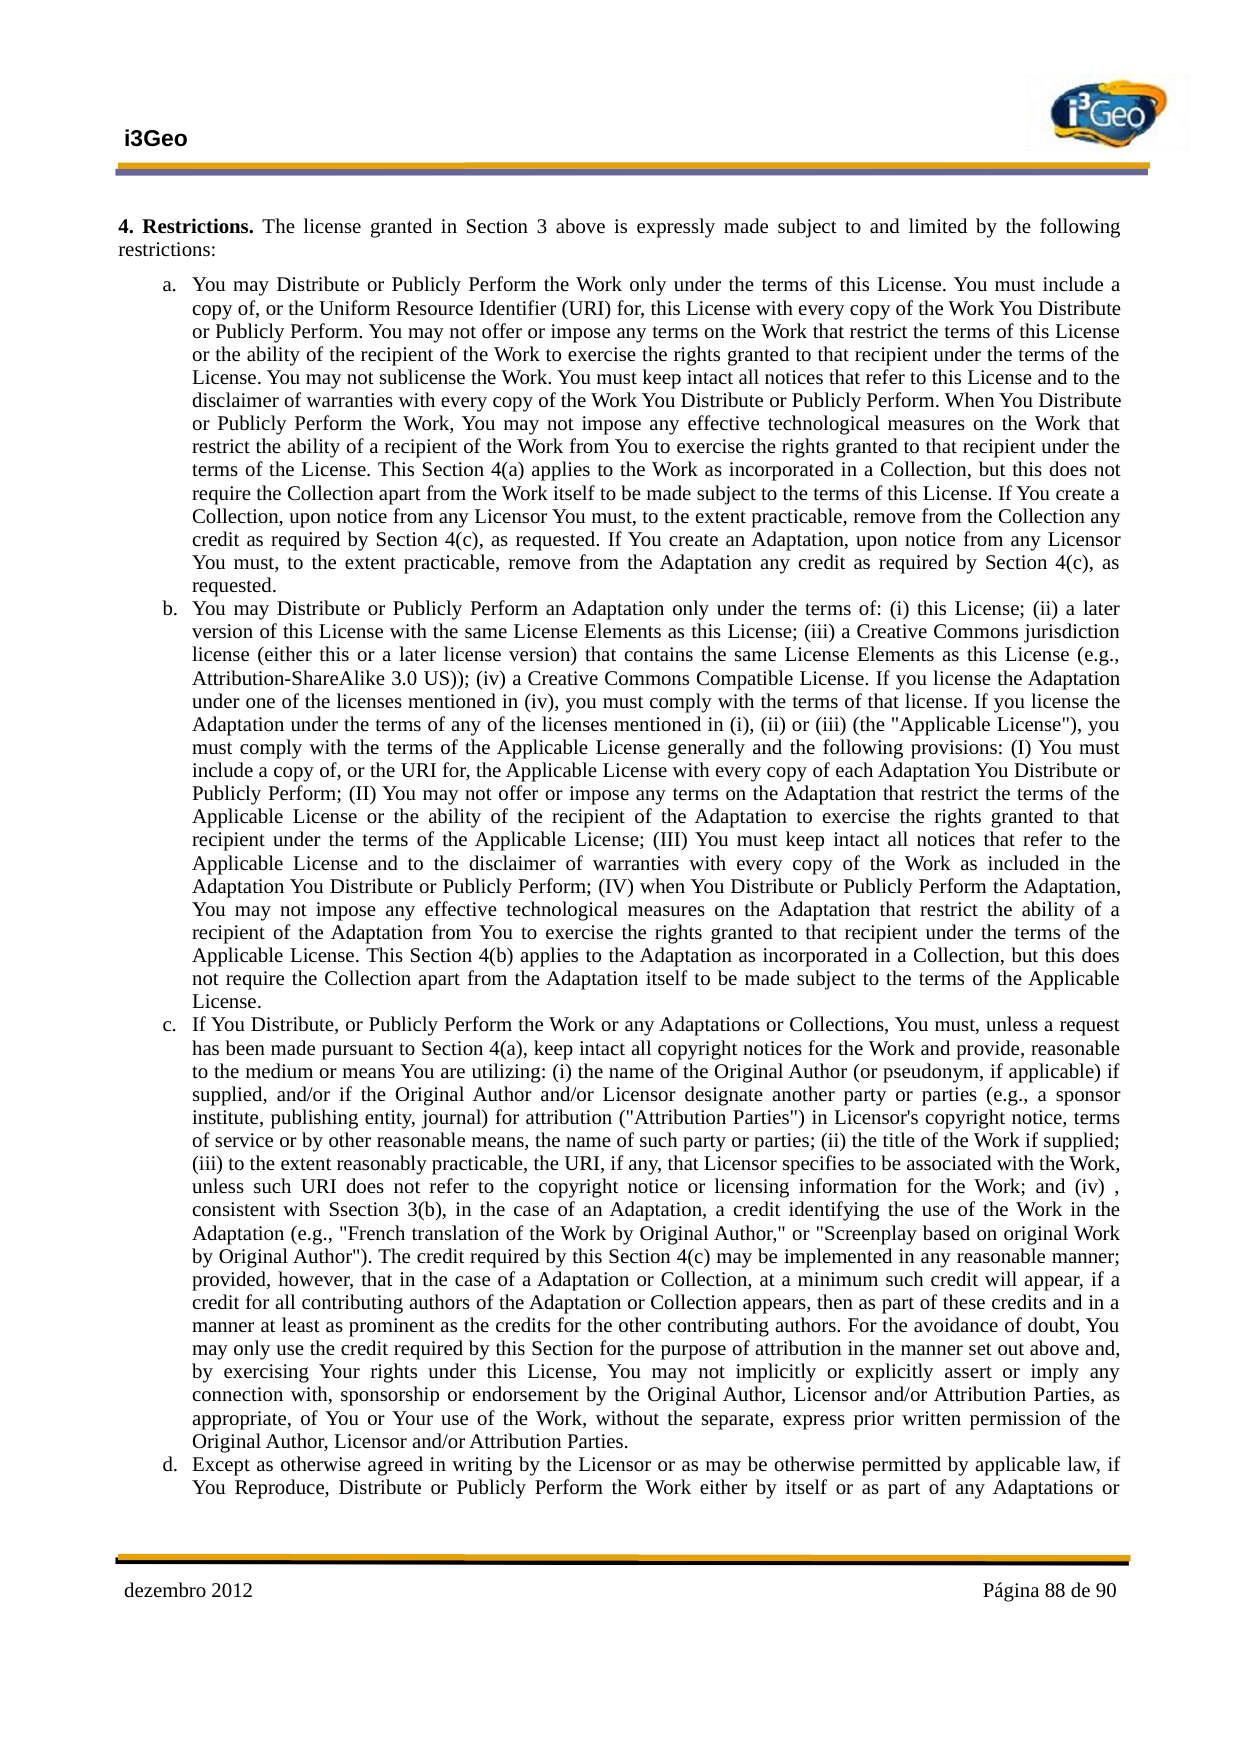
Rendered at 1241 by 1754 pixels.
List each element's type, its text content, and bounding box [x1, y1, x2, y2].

list If You Distribute, or Publicly Perform the Work or any Adaptations or Collections, You must, unless a request has been made pursuant to Section 4(a), keep intact all copyright notices for the Work and provide, reasonable to the medium or means You are utilizing: (i) the name of the Original Author (or pseudonym, if applicable) if supplied, and/or if the Original Author and/or Licensor designate another party or parties (e.g., a sponsor institute, publishing entity, journal) for attribution ("Attribution Parties") in Licensor's copyright notice, terms of service or by other reasonable means, the name of such party or parties; (ii) the title of the Work if supplied; (iii) to the extent reasonably practicable, the URI, if any, that Licensor specifies to be associated with the Work, unless such URI does not refer to the copyright notice or licensing information for the Work; and (iv) , consistent with Ssection 3(b), in the case of an Adaptation, a credit identifying the use of the Work in the Adaptation (e.g., "French translation of the Work by Original Author," or "Screenplay based on original Work by Original Author"). The credit required by this Section 4(c) may be implemented in any reasonable manner; provided, however, that in the case of a Adaptation or Collection, at a minimum such credit will appear, if a credit for all contributing authors of the Adaptation or Collection appears, then as part of these credits and in a manner at least as prominent as the credits for the other contributing authors. For the avoidance of doubt, You may only use the credit required by this Section for the purpose of attribution in the manner set out above and, by exercising Your rights under this License, You may not implicitly or explicitly assert or imply any connection with, sponsorship or endorsement by the Original Author, Licensor and/or Attribution Parties, as appropriate, of You or Your use of the Work, without the separate, express prior written permission of the Original Author, Licensor and/or Attribution Parties. [162, 1013, 1122, 1453]
list You may Distribute or Publicly Perform an Adaptation only under the terms of: (i) this License; (ii) a later version of this License with the same License Elements as this License; (iii) a Creative Commons jurisdiction license (either this or a later license version) that contains the same License Elements as this License (e.g., Attribution-ShareAlike 3.0 US)); (iv) a Creative Commons Compatible License. If you license the Adaptation under one of the licenses mentioned in (iv), you must comply with the terms of that license. If you license the Adaptation under the terms of any of the licenses mentioned in (i), (ii) or (iii) (the "Applicable License"), you must comply with the terms of the Applicable License generally and the following provisions: (I) You must include a copy of, or the URI for, the Applicable License with every copy of each Adaptation You Distribute or Publicly Perform; (II) You may not offer or impose any terms on the Adaptation that restrict the terms of the Applicable License or the ability of the recipient of the Adaptation to exercise the rights granted to that recipient under the terms of the Applicable License; (III) You must keep intact all notices that refer to the Applicable License and to the disclaimer of warranties with every copy of the Work as included in the Adaptation You Distribute or Publicly Perform; (IV) when You Distribute or Publicly Perform the Adaptation, You may not impose any effective technological measures on the Adaptation that restrict the ability of a recipient of the Adaptation from You to exercise the rights granted to that recipient under the terms of the Applicable License. This Section 4(b) applies to the Adaptation as incorporated in a Collection, but this does not require the Collection apart from the Adaptation itself to be made subject to the terms of the Applicable License. [162, 597, 1122, 1013]
text 4. Restrictions. The license granted in Section 3 above is expressly made subject to and limited by the following restrictions: [118, 214, 1122, 261]
list You may Distribute or Publicly Perform the Work only under the terms of this License. You must include a copy of, or the Uniform Resource Identifier (URI) for, this License with every copy of the Work You Distribute or Publicly Perform. You may not offer or impose any terms on the Work that restrict the terms of this License or the ability of the recipient of the Work to exercise the rights granted to that recipient under the terms of the License. You may not sublicense the Work. You must keep intact all notices that refer to this License and to the disclaimer of warranties with every copy of the Work You Distribute or Publicly Perform. When You Distribute or Publicly Perform the Work, You may not impose any effective technological measures on the Work that restrict the ability of a recipient of the Work from You to exercise the rights granted to that recipient under the terms of the License. This Section 4(a) applies to the Work as incorporated in a Collection, but this does not require the Collection apart from the Work itself to be made subject to the terms of this License. If You create a Collection, upon notice from any Licensor You must, to the extent practicable, remove from the Collection any credit as required by Section 4(c), as requested. If You create an Adaptation, upon notice from any Licensor You must, to the extent practicable, remove from the Adaptation any credit as required by Section 4(c), as requested. [162, 273, 1122, 597]
picture [1025, 74, 1191, 151]
list Except as otherwise agreed in writing by the Licensor or as may be otherwise permitted by applicable law, if You Reproduce, Distribute or Publicly Perform the Work either by itself or as part of any Adaptations or [162, 1453, 1122, 1499]
